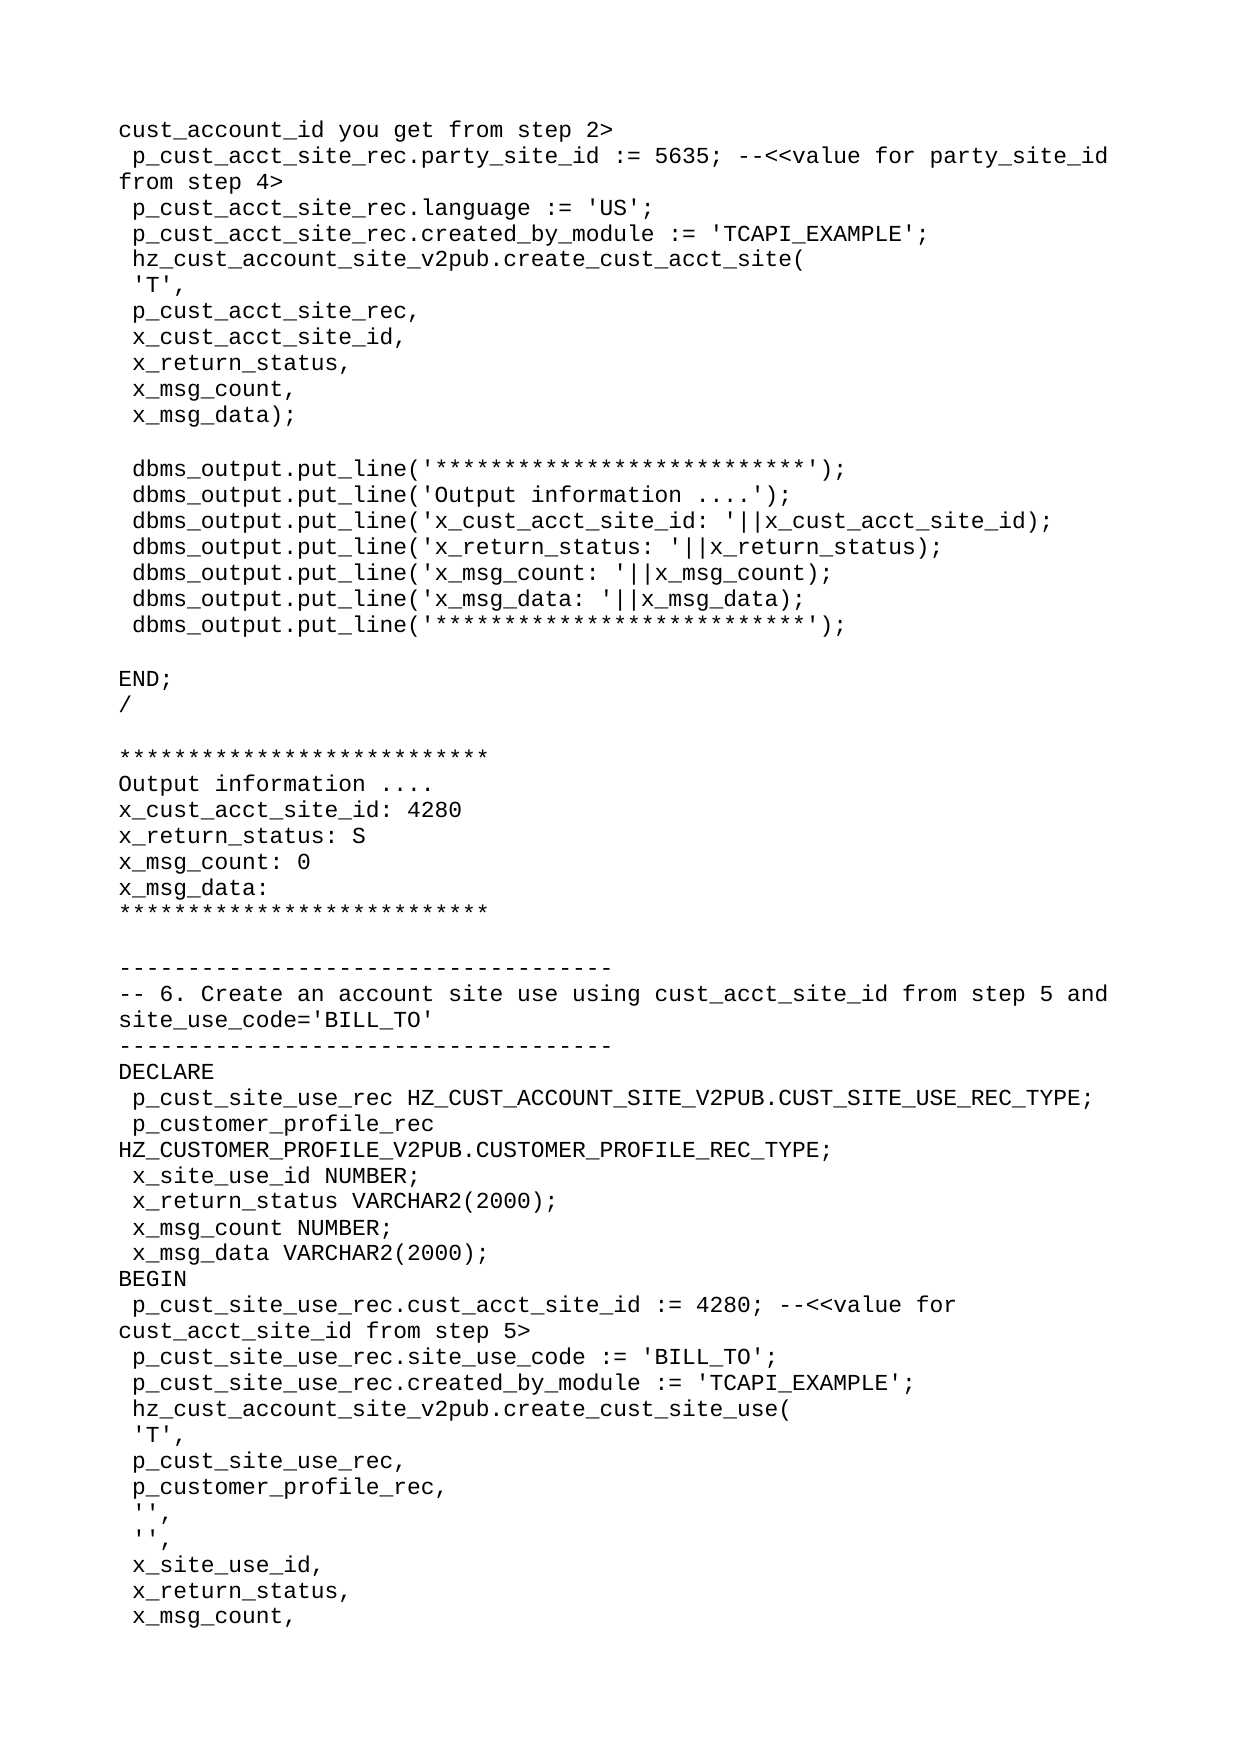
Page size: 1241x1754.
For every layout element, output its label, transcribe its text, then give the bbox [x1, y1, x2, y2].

text x_site_use_id NUMBER; [118, 1164, 1122, 1190]
text p_cust_acct_site_rec, [118, 300, 1122, 326]
text x_cust_acct_site_id: 4280 [118, 799, 1122, 825]
text x_msg_data VARCHAR2(2000); [118, 1242, 1122, 1268]
text DECLARE [118, 1060, 1122, 1086]
text hz_cust_account_site_v2pub.create_cust_acct_site( [118, 248, 1122, 274]
text cust_account_id you get from step 2> [118, 118, 1122, 144]
text *************************** [118, 747, 1122, 773]
text p_customer_profile_rec HZ_CUSTOMER_PROFILE_V2PUB.CUSTOMER_PROFILE_REC_TYPE; [118, 1112, 1122, 1164]
text p_cust_site_use_rec.created_by_module := 'TCAPI_EXAMPLE'; [118, 1371, 1122, 1397]
text x_msg_data: [118, 877, 1122, 902]
text Output information .... [118, 773, 1122, 799]
text p_cust_site_use_rec, [118, 1449, 1122, 1475]
text '', [118, 1501, 1122, 1527]
text x_return_status: S [118, 825, 1122, 851]
text x_msg_count, [118, 1605, 1122, 1631]
text dbms_output.put_line('x_msg_data: '||x_msg_data); [118, 587, 1122, 613]
text 'T', [118, 1423, 1122, 1449]
text -- 6. Create an account site use using cust_acct_site_id from step 5 and site_use_code='BILL_TO' [118, 982, 1122, 1034]
text x_site_use_id, [118, 1553, 1122, 1579]
text p_customer_profile_rec, [118, 1475, 1122, 1501]
text x_msg_count NUMBER; [118, 1216, 1122, 1242]
text x_msg_count: 0 [118, 851, 1122, 877]
text x_msg_count, [118, 377, 1122, 403]
text '', [118, 1527, 1122, 1553]
text 'T', [118, 274, 1122, 300]
text ------------------------------------ [118, 956, 1122, 982]
text p_cust_acct_site_rec.language := 'US'; [118, 196, 1122, 222]
text p_cust_acct_site_rec.created_by_module := 'TCAPI_EXAMPLE'; [118, 222, 1122, 248]
text dbms_output.put_line('x_return_status: '||x_return_status); [118, 535, 1122, 561]
text x_return_status VARCHAR2(2000); [118, 1190, 1122, 1216]
text dbms_output.put_line('x_cust_acct_site_id: '||x_cust_acct_site_id); [118, 509, 1122, 535]
text END; [118, 667, 1122, 693]
text x_cust_acct_site_id, [118, 326, 1122, 352]
text dbms_output.put_line('***************************'); [118, 613, 1122, 639]
text / [118, 693, 1122, 719]
text p_cust_acct_site_rec.party_site_id := 5635; --<<value for party_site_id from step 4> [118, 144, 1122, 196]
text BEGIN [118, 1268, 1122, 1294]
text p_cust_site_use_rec HZ_CUST_ACCOUNT_SITE_V2PUB.CUST_SITE_USE_REC_TYPE; [118, 1086, 1122, 1112]
text p_cust_site_use_rec.site_use_code := 'BILL_TO'; [118, 1346, 1122, 1371]
text hz_cust_account_site_v2pub.create_cust_site_use( [118, 1397, 1122, 1423]
text dbms_output.put_line('x_msg_count: '||x_msg_count); [118, 561, 1122, 587]
text dbms_output.put_line('***************************'); [118, 457, 1122, 483]
text ------------------------------------ [118, 1034, 1122, 1060]
text dbms_output.put_line('Output information ....'); [118, 483, 1122, 509]
text x_return_status, [118, 1579, 1122, 1605]
text x_msg_data); [118, 403, 1122, 429]
text *************************** [118, 902, 1122, 928]
text x_return_status, [118, 352, 1122, 377]
text p_cust_site_use_rec.cust_acct_site_id := 4280; --<<value for cust_acct_site_id from step 5> [118, 1294, 1122, 1346]
